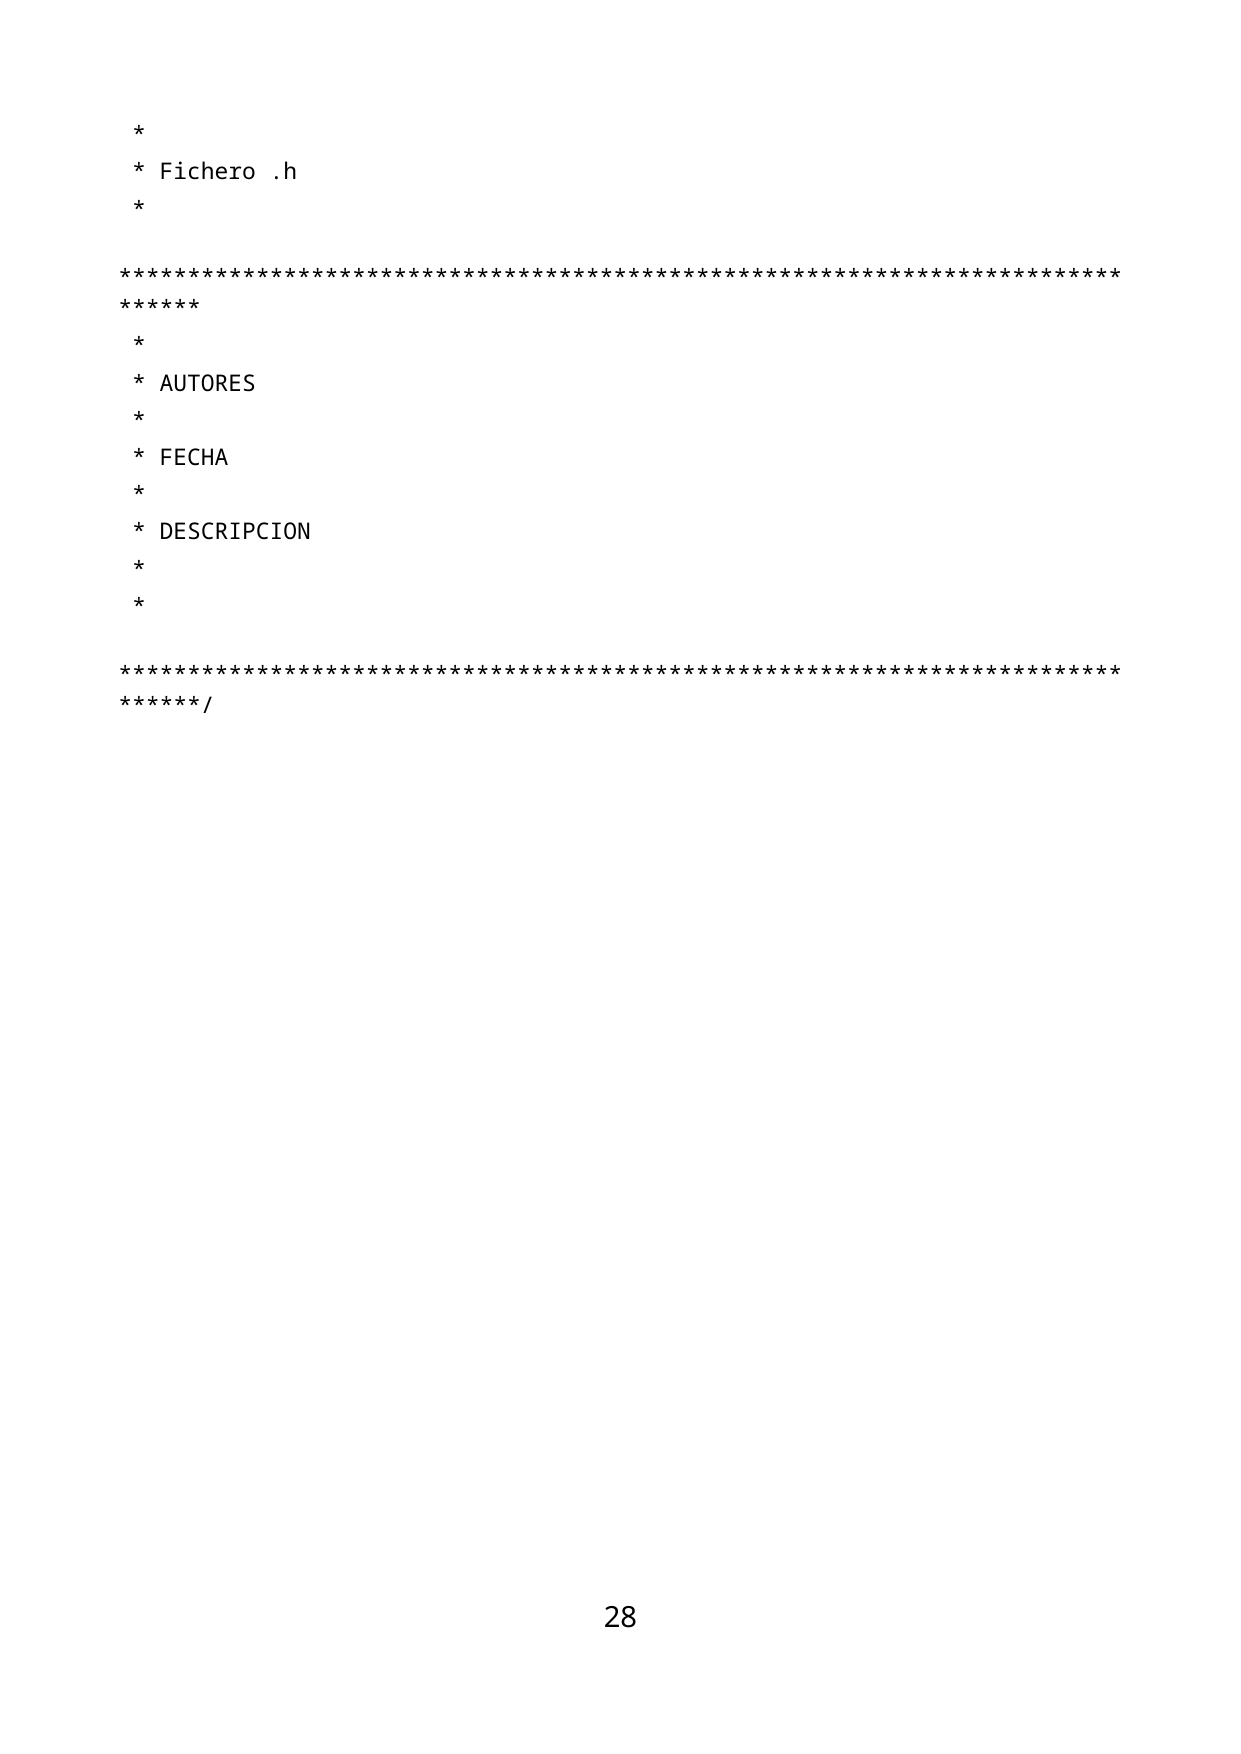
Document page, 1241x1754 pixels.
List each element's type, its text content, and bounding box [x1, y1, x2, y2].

text * [118, 404, 1122, 435]
text * FECHA [118, 441, 1122, 472]
text * [118, 590, 1122, 621]
text * [118, 192, 1122, 224]
text * Fichero .h [118, 155, 1122, 187]
text * DESCRIPCION [118, 515, 1122, 547]
text * AUTORES [118, 367, 1122, 398]
text * [118, 118, 1122, 149]
text * [118, 478, 1122, 509]
text * [118, 329, 1122, 361]
text ******************************************************************************* [118, 230, 1122, 323]
text * [118, 552, 1122, 584]
text *******************************************************************************/ [118, 627, 1122, 721]
